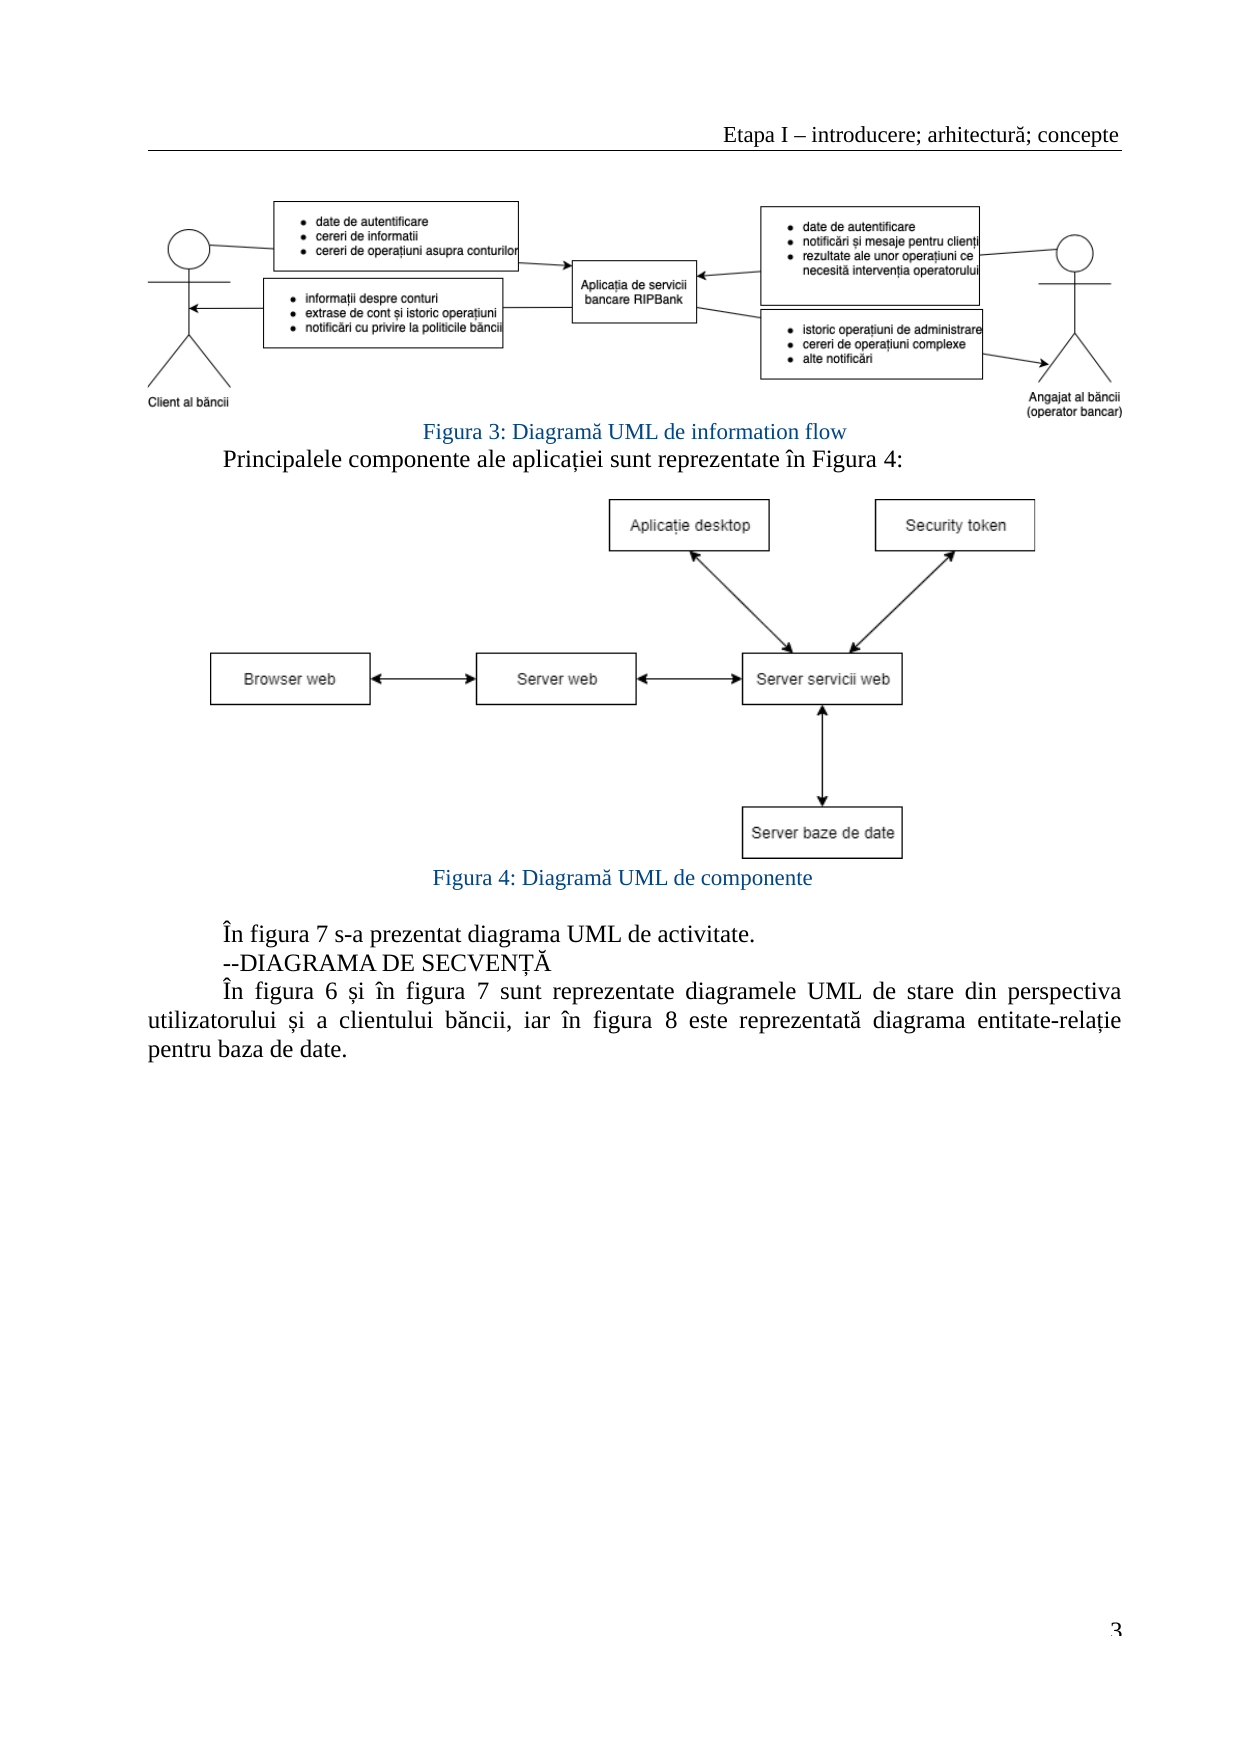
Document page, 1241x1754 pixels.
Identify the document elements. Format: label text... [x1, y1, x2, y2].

text În figura 6 și în figura 7 sunt reprezentate diagramele UML de stare din perspectiva utilizatorului și a clientului băncii, iar în figura 8 este reprezentată diagrama entitate-relație pentru baza de date. [148, 976, 1122, 1063]
text [148, 180, 1122, 201]
picture [147, 201, 1123, 418]
text Principalele componente ale aplicației sunt reprezentate în Figura 4: [148, 444, 1122, 473]
text Figura 3: Diagramă UML de information flow [148, 418, 1122, 444]
picture [210, 499, 1035, 859]
text În figura 7 s-a prezentat diagrama UML de activitate. [148, 919, 1122, 948]
text Figura 4: Diagramă UML de componente [210, 859, 1035, 890]
text --DIAGRAMA DE SECVENȚĂ [148, 948, 1122, 976]
